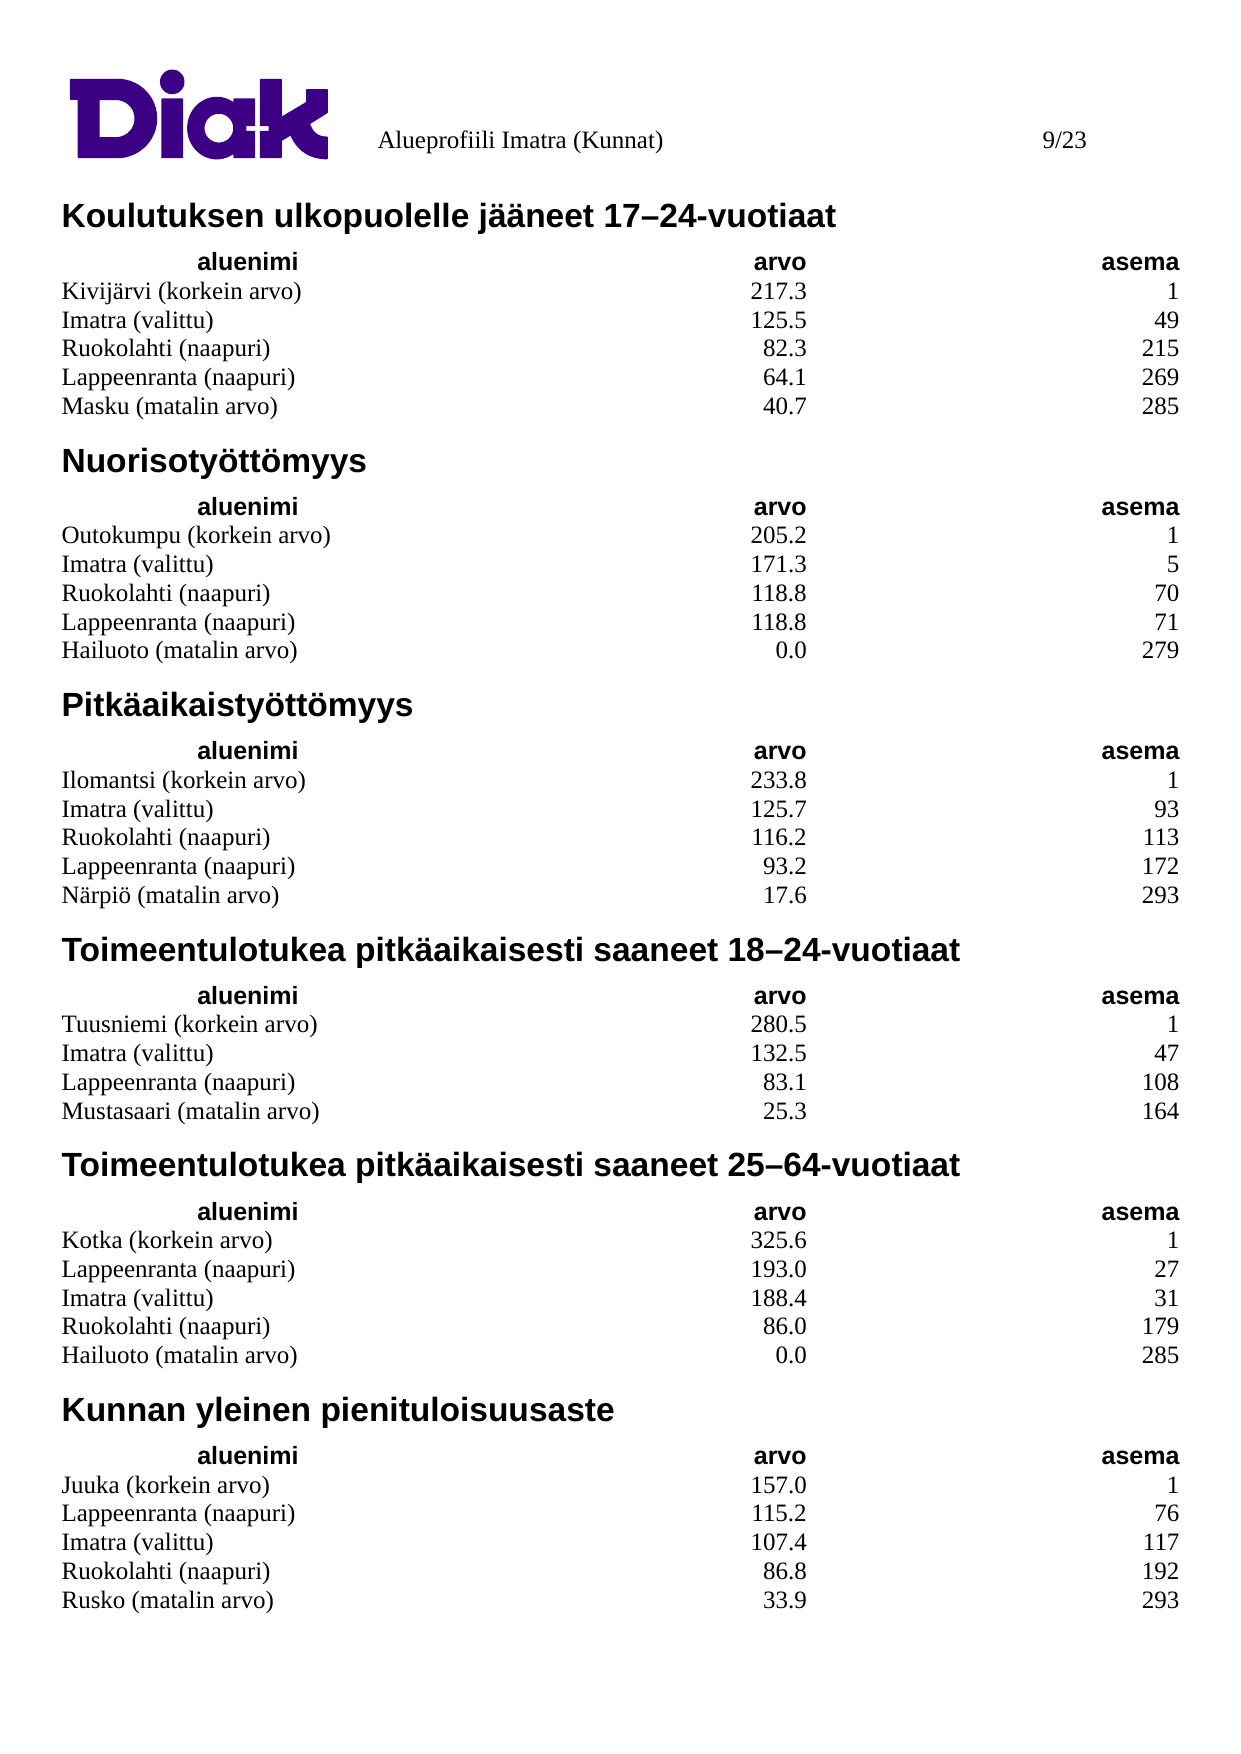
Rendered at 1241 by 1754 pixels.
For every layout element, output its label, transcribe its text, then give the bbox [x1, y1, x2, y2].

table_cell Tuusniemi (korkein arvo) [61, 1010, 434, 1038]
table_header aluenimi [61, 492, 434, 521]
table_cell 1 [806, 521, 1179, 549]
table_cell 269 [806, 362, 1179, 391]
table_cell 1 [806, 1010, 1179, 1038]
table_cell 107.4 [434, 1527, 806, 1556]
table_header aluenimi [61, 247, 434, 276]
table_cell Juuka (korkein arvo) [61, 1470, 434, 1498]
table_cell 188.4 [434, 1283, 806, 1311]
table_header arvo [434, 981, 806, 1009]
table_cell 293 [806, 880, 1179, 909]
table_header asema [806, 247, 1179, 276]
table_cell 83.1 [434, 1067, 806, 1096]
table_cell 86.0 [434, 1311, 806, 1340]
table_cell Lappeenranta (naapuri) [61, 362, 434, 391]
table_cell 293 [806, 1585, 1179, 1613]
table_cell 108 [806, 1067, 1179, 1096]
table_cell 71 [806, 607, 1179, 636]
table_cell Lappeenranta (naapuri) [61, 1254, 434, 1283]
table_header arvo [434, 1441, 806, 1470]
table_header asema [806, 1196, 1179, 1225]
table_cell Lappeenranta (naapuri) [61, 607, 434, 636]
table_cell Ruokolahti (naapuri) [61, 334, 434, 362]
table_cell 40.7 [434, 391, 806, 420]
table_cell Imatra (valittu) [61, 1038, 434, 1067]
table_cell 171.3 [434, 549, 806, 578]
table_cell Imatra (valittu) [61, 1527, 434, 1556]
table_header asema [806, 981, 1179, 1009]
table_cell Imatra (valittu) [61, 1283, 434, 1311]
table_header asema [806, 736, 1179, 765]
table_cell Mustasaari (matalin arvo) [61, 1096, 434, 1124]
table_cell 125.5 [434, 305, 806, 333]
table_cell 86.8 [434, 1556, 806, 1585]
table_header asema [806, 492, 1179, 521]
table_cell 0.0 [434, 1340, 806, 1369]
table_cell 31 [806, 1283, 1179, 1311]
table_cell 132.5 [434, 1038, 806, 1067]
table_cell 125.7 [434, 794, 806, 822]
table_cell Ilomantsi (korkein arvo) [61, 765, 434, 794]
table_cell 17.6 [434, 880, 806, 909]
table_cell 93.2 [434, 851, 806, 880]
table_cell Outokumpu (korkein arvo) [61, 521, 434, 549]
table_header arvo [434, 247, 806, 276]
table_cell Imatra (valittu) [61, 794, 434, 822]
table_cell 325.6 [434, 1225, 806, 1254]
subtitle Toimeentulotukea pitkäaikaisesti saaneet 18–24-vuotiaat [61, 929, 1179, 968]
table_header arvo [434, 736, 806, 765]
table_cell 279 [806, 636, 1179, 664]
table_cell 27 [806, 1254, 1179, 1283]
table_cell Rusko (matalin arvo) [61, 1585, 434, 1613]
table_cell 64.1 [434, 362, 806, 391]
table_cell 233.8 [434, 765, 806, 794]
table_cell 285 [806, 1340, 1179, 1369]
table_cell 115.2 [434, 1499, 806, 1527]
table_header aluenimi [61, 1441, 434, 1470]
table_cell Ruokolahti (naapuri) [61, 823, 434, 851]
table_cell 179 [806, 1311, 1179, 1340]
table_cell Hailuoto (matalin arvo) [61, 636, 434, 664]
subtitle Toimeentulotukea pitkäaikaisesti saaneet 25–64-vuotiaat [61, 1145, 1179, 1184]
table_cell 47 [806, 1038, 1179, 1067]
table_cell 5 [806, 549, 1179, 578]
table_cell 113 [806, 823, 1179, 851]
table_header asema [806, 1441, 1179, 1470]
table_cell 192 [806, 1556, 1179, 1585]
table_cell 280.5 [434, 1010, 806, 1038]
table_cell 76 [806, 1499, 1179, 1527]
subtitle Koulutuksen ulkopuolelle jääneet 17–24-vuotiaat [61, 196, 1179, 235]
table_header aluenimi [61, 1196, 434, 1225]
table_header arvo [434, 1196, 806, 1225]
table_cell 205.2 [434, 521, 806, 549]
table_cell 33.9 [434, 1585, 806, 1613]
subtitle Nuorisotyöttömyys [61, 441, 1179, 479]
table_cell Masku (matalin arvo) [61, 391, 434, 420]
table_cell Kivijärvi (korkein arvo) [61, 276, 434, 305]
subtitle Kunnan yleinen pienituloisuusaste [61, 1390, 1179, 1428]
table_cell Imatra (valittu) [61, 549, 434, 578]
table_cell 25.3 [434, 1096, 806, 1124]
table_cell 157.0 [434, 1470, 806, 1498]
table_cell Lappeenranta (naapuri) [61, 851, 434, 880]
table_cell 82.3 [434, 334, 806, 362]
table_cell 118.8 [434, 578, 806, 607]
table_cell 1 [806, 765, 1179, 794]
table_header arvo [434, 492, 806, 521]
table_cell 1 [806, 1470, 1179, 1498]
table_cell Lappeenranta (naapuri) [61, 1067, 434, 1096]
table_cell Ruokolahti (naapuri) [61, 578, 434, 607]
table_cell Närpiö (matalin arvo) [61, 880, 434, 909]
table_cell 172 [806, 851, 1179, 880]
table_cell 1 [806, 1225, 1179, 1254]
table_cell Imatra (valittu) [61, 305, 434, 333]
table_cell Kotka (korkein arvo) [61, 1225, 434, 1254]
table_cell Hailuoto (matalin arvo) [61, 1340, 434, 1369]
table_cell 1 [806, 276, 1179, 305]
table_cell 117 [806, 1527, 1179, 1556]
table_header aluenimi [61, 736, 434, 765]
table_cell Ruokolahti (naapuri) [61, 1556, 434, 1585]
table_cell Lappeenranta (naapuri) [61, 1499, 434, 1527]
table_cell Ruokolahti (naapuri) [61, 1311, 434, 1340]
table_cell 215 [806, 334, 1179, 362]
table_cell 217.3 [434, 276, 806, 305]
table_cell 70 [806, 578, 1179, 607]
table_cell 118.8 [434, 607, 806, 636]
table_cell 285 [806, 391, 1179, 420]
table_header aluenimi [61, 981, 434, 1009]
table_cell 93 [806, 794, 1179, 822]
subtitle Pitkäaikaistyöttömyys [61, 685, 1179, 724]
table_cell 0.0 [434, 636, 806, 664]
table_cell 49 [806, 305, 1179, 333]
table_cell 193.0 [434, 1254, 806, 1283]
table_cell 164 [806, 1096, 1179, 1124]
table_cell 116.2 [434, 823, 806, 851]
